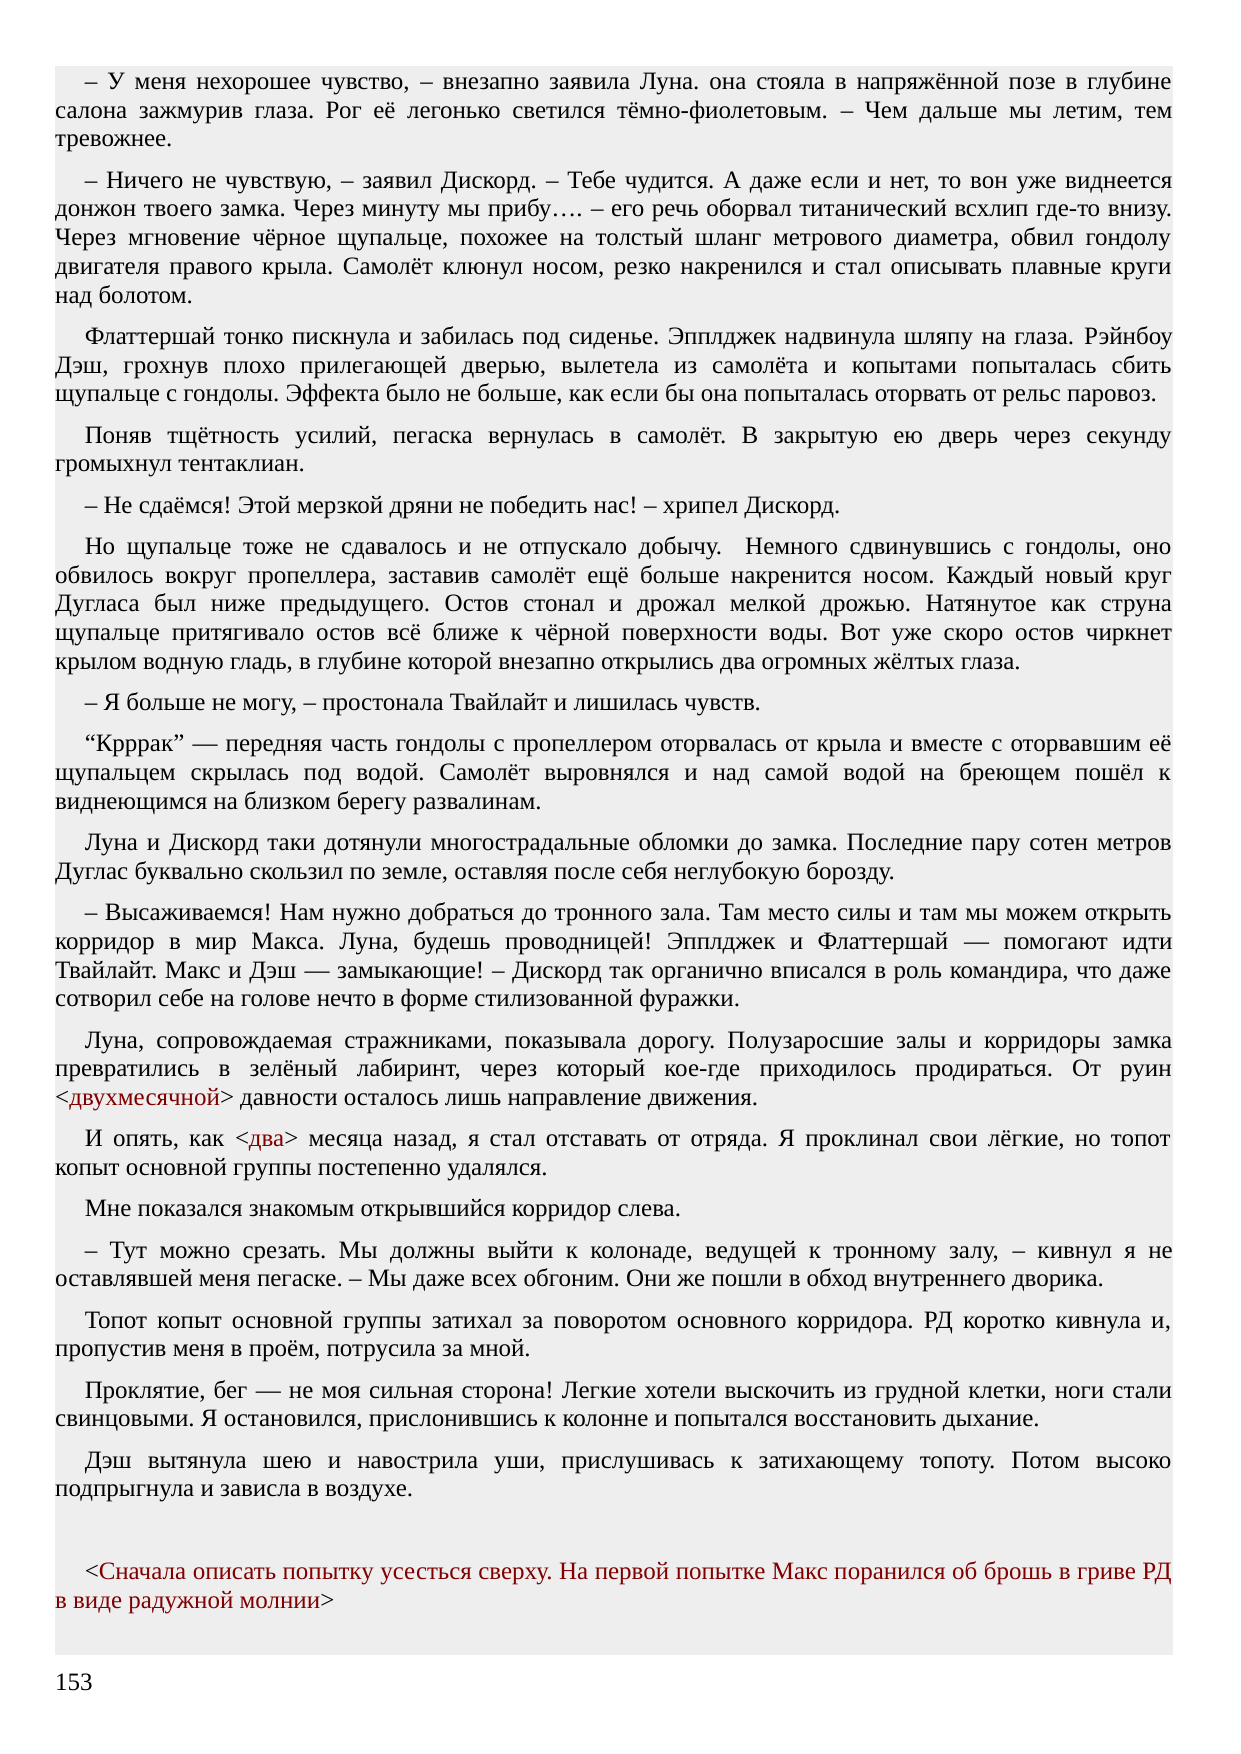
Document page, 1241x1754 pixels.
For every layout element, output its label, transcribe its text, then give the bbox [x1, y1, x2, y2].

text – Не сдаёмся! Этой мерзкой дряни не победить нас! – хрипел Дискорд. [55, 490, 1173, 518]
text И опять, как <два> месяца назад, я стал отставать от отряда. Я проклинал свои лёгкие, но топот копыт основной группы постепенно удалялся. [55, 1123, 1173, 1181]
text “Крррак” — передняя часть гондолы с пропеллером оторвалась от крыла и вместе с оторвавшим её щупальцем скрылась под водой. Самолёт выровнялся и над самой водой на бреющем пошёл к виднеющимся на близком берегу развалинам. [55, 728, 1173, 815]
text Но щупальце тоже не сдавалось и не отпускало добычу. Немного сдвинувшись с гондолы, оно обвилось вокруг пропеллера, заставив самолёт ещё больше накренится носом. Каждый новый круг Дугласа был ниже предыдущего. Остов стонал и дрожал мелкой дрожью. Натянутое как струна щупальце притягивало остов всё ближе к чёрной поверхности воды. Вот уже скоро остов чиркнет крылом водную гладь, в глубине которой внезапно открылись два огромных жёлтых глаза. [55, 531, 1173, 675]
text Флаттершай тонко пискнула и забилась под сиденье. Эпплджек надвинула шляпу на глаза. Рэйнбоу Дэш, грохнув плохо прилегающей дверью, вылетела из самолёта и копытами попыталась сбить щупальце с гондолы. Эффекта было не больше, как если бы она попыталась оторвать от рельс паровоз. [55, 321, 1173, 407]
text – Высаживаемся! Нам нужно добраться до тронного зала. Там место силы и там мы можем открыть корридор в мир Макса. Луна, будешь проводницей! Эпплджек и Флаттершай — помогают идти Твайлайт. Макс и Дэш — замыкающие! – Дискорд так органично вписался в роль командира, что даже сотворил себе на голове нечто в форме стилизованной фуражки. [55, 897, 1173, 1012]
text Проклятие, бег — не моя сильная сторона! Легкие хотели выскочить из грудной клетки, ноги стали свинцовыми. Я остановился, прислонившись к колонне и попытался восстановить дыхание. [55, 1375, 1173, 1432]
text Топот копыт основной группы затихал за поворотом основного корридора. РД коротко кивнула и, пропустив меня в проём, потрусила за мной. [55, 1305, 1173, 1362]
text – Я больше не могу, – простонала Твайлайт и лишилась чувств. [55, 687, 1173, 716]
text – У меня нехорошее чувство, – внезапно заявила Луна. она стояла в напряжённой позе в глубине салона зажмурив глаза. Рог её легонько светился тёмно-фиолетовым. – Чем дальше мы летим, тем тревожнее. [55, 66, 1173, 152]
text Поняв тщётность усилий, пегаска вернулась в самолёт. В закрытую ею дверь через секунду громыхнул тентаклиан. [55, 420, 1173, 477]
text Луна и Дискорд таки дотянули многострадальные обломки до замка. Последние пару сотен метров Дуглас буквально скользил по земле, оставляя после себя неглубокую борозду. [55, 827, 1173, 885]
text Дэш вытянула шею и навострила уши, прислушивась к затихающему топоту. Потом высоко подпрыгнула и зависла в воздухе. [55, 1445, 1173, 1502]
text Мне показался знакомым открывшийся корридор слева. [55, 1193, 1173, 1222]
text Луна, сопровождаемая стражниками, показывала дорогу. Полузаросшие залы и корридоры замка превратились в зелёный лабиринт, через который кое-где приходилось продираться. От руин <двухмесячной> давности осталось лишь направление движения. [55, 1025, 1173, 1111]
text <Cначала описать попытку усесться сверху. На первой попытке Макс поранился об брошь в гриве РД в виде радужной молнии> [55, 1556, 1173, 1613]
text – Ничего не чувствую, – заявил Дискорд. – Тебе чудится. А даже если и нет, то вон уже виднеется донжон твоего замка. Через минуту мы прибу…. – его речь оборвал титанический всхлип где-то внизу. Через мгновение чёрное щупальце, похожее на толстый шланг метрового диаметра, обвил гондолу двигателя правого крыла. Самолёт клюнул носом, резко накренился и стал описывать плавные круги над болотом. [55, 165, 1173, 308]
text – Тут можно срезать. Мы должны выйти к колонаде, ведущей к тронному залу, – кивнул я не оставлявшей меня пегаске. – Мы даже всех обгоним. Они же пошли в обход внутреннего дворика. [55, 1235, 1173, 1292]
